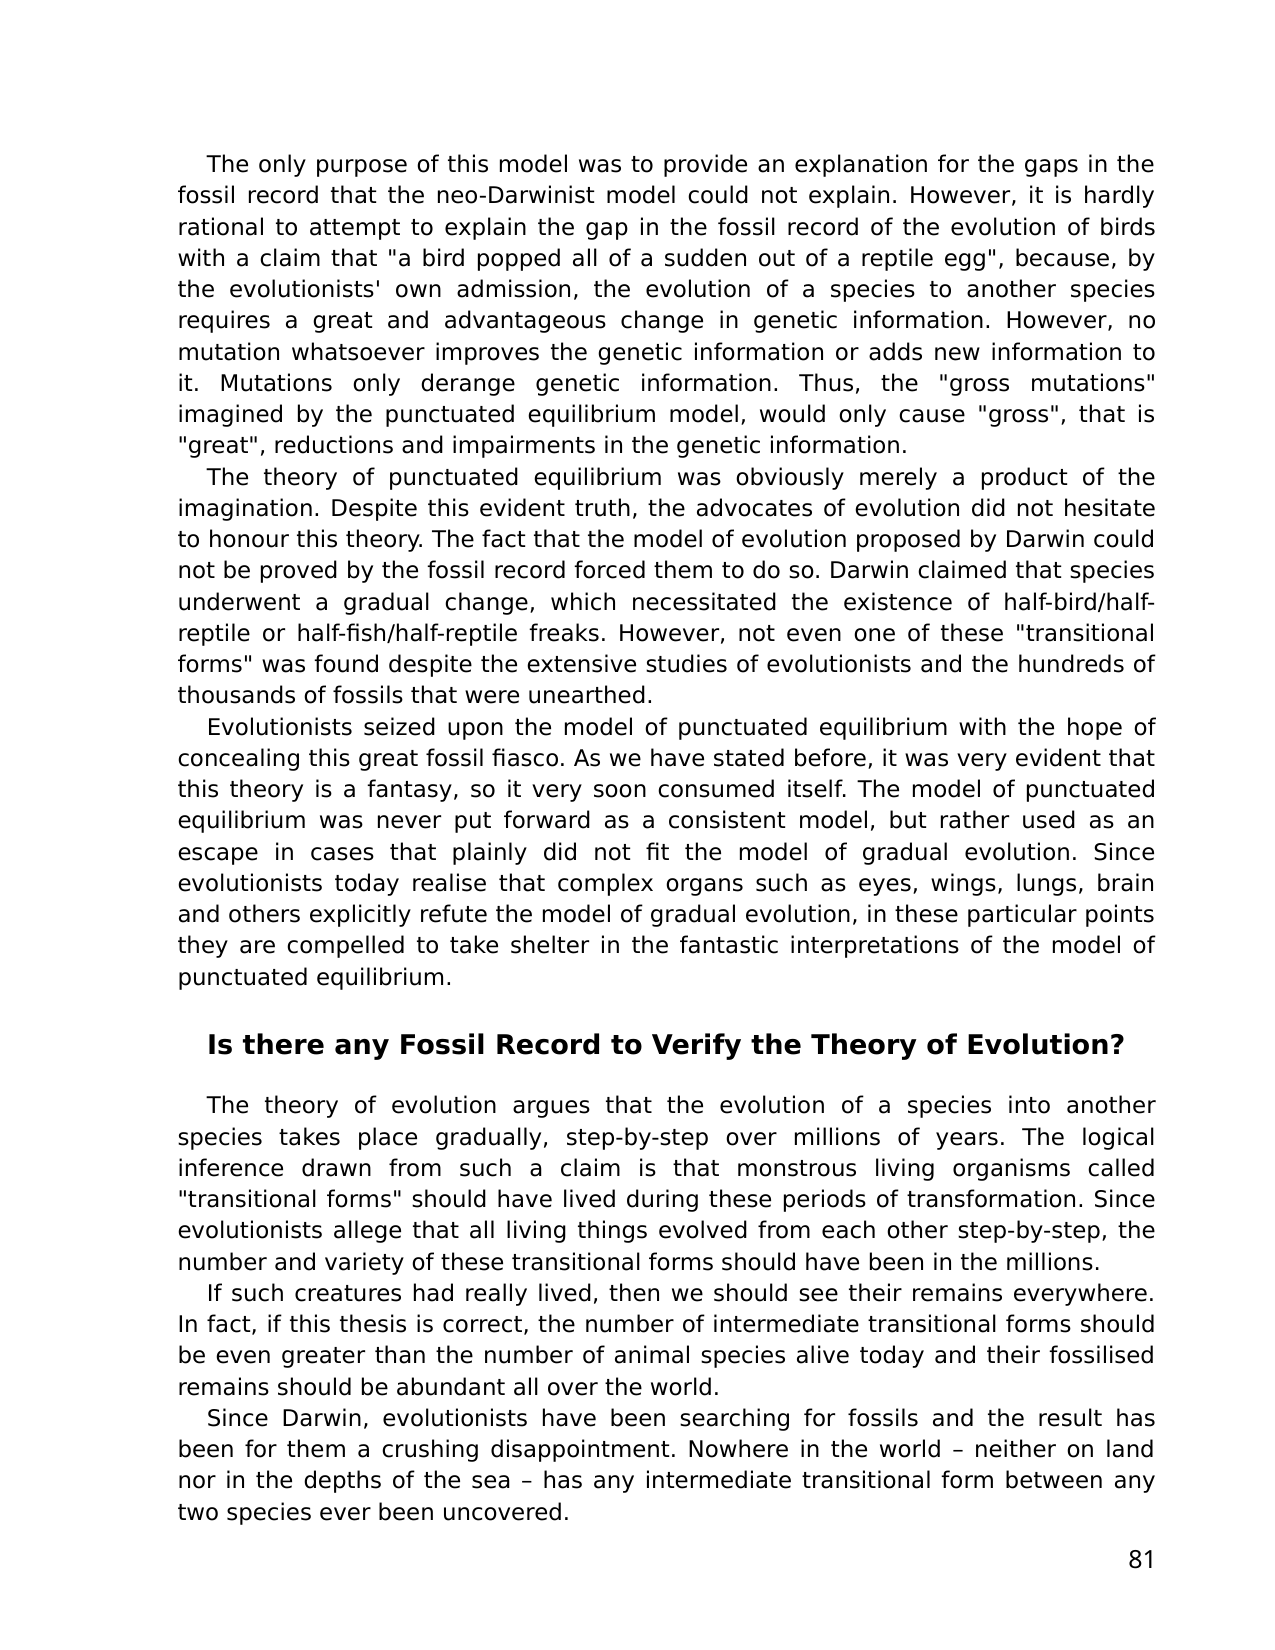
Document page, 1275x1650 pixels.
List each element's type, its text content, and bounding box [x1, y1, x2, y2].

text Is there any Fossil Record to Verify the Theory of Evolution? [177, 1029, 1157, 1061]
text If such creatures had really lived, then we should see their remains everywhere. In fact, if this thesis is correct, the number of intermediate transitional forms should be even greater than the number of animal species alive today and their fossilised remains should be abundant all over the world. [177, 1276, 1157, 1401]
text Since Darwin, evolutionists have been searching for fossils and the result has been for them a crushing disappointment. Nowhere in the world – neither on land nor in the depths of the sea – has any intermediate transitional form between any two species ever been uncovered. [177, 1401, 1157, 1526]
text The only purpose of this model was to provide an explanation for the gaps in the fossil record that the neo-Darwinist model could not explain. However, it is hardly rational to attempt to explain the gap in the fossil record of the evolution of birds with a claim that "a bird popped all of a sudden out of a reptile egg", because, by the evolutionists' own admission, the evolution of a species to another species requires a great and advantageous change in genetic information. However, no mutation whatsoever improves the genetic information or adds new information to it. Mutations only derange genetic information. Thus, the "gross mutations" imagined by the punctuated equilibrium model, would only cause "gross", that is "great", reductions and impairments in the genetic information. [177, 148, 1157, 460]
text Evolutionists seized upon the model of punctuated equilibrium with the hope of concealing this great fossil fiasco. As we have stated before, it was very evident that this theory is a fantasy, so it very soon consumed itself. The model of punctuated equilibrium was never put forward as a consistent model, but rather used as an escape in cases that plainly did not fit the model of gradual evolution. Since evolutionists today realise that complex organs such as eyes, wings, lungs, brain and others explicitly refute the model of gradual evolution, in these particular points they are compelled to take shelter in the fantastic interpretations of the model of punctuated equilibrium. [177, 710, 1157, 991]
text The theory of evolution argues that the evolution of a species into another species takes place gradually, step-by-step over millions of years. The logical inference drawn from such a claim is that monstrous living organisms called "transitional forms" should have lived during these periods of transformation. Since evolutionists allege that all living things evolved from each other step-by-step, the number and variety of these transitional forms should have been in the millions. [177, 1089, 1157, 1276]
text The theory of punctuated equilibrium was obviously merely a product of the imagination. Despite this evident truth, the advocates of evolution did not hesitate to honour this theory. The fact that the model of evolution proposed by Darwin could not be proved by the fossil record forced them to do so. Darwin claimed that species underwent a gradual change, which necessitated the existence of half-bird/half-reptile or half-fish/half-reptile freaks. However, not even one of these "transitional forms" was found despite the extensive studies of evolutionists and the hundreds of thousands of fossils that were unearthed. [177, 460, 1157, 710]
